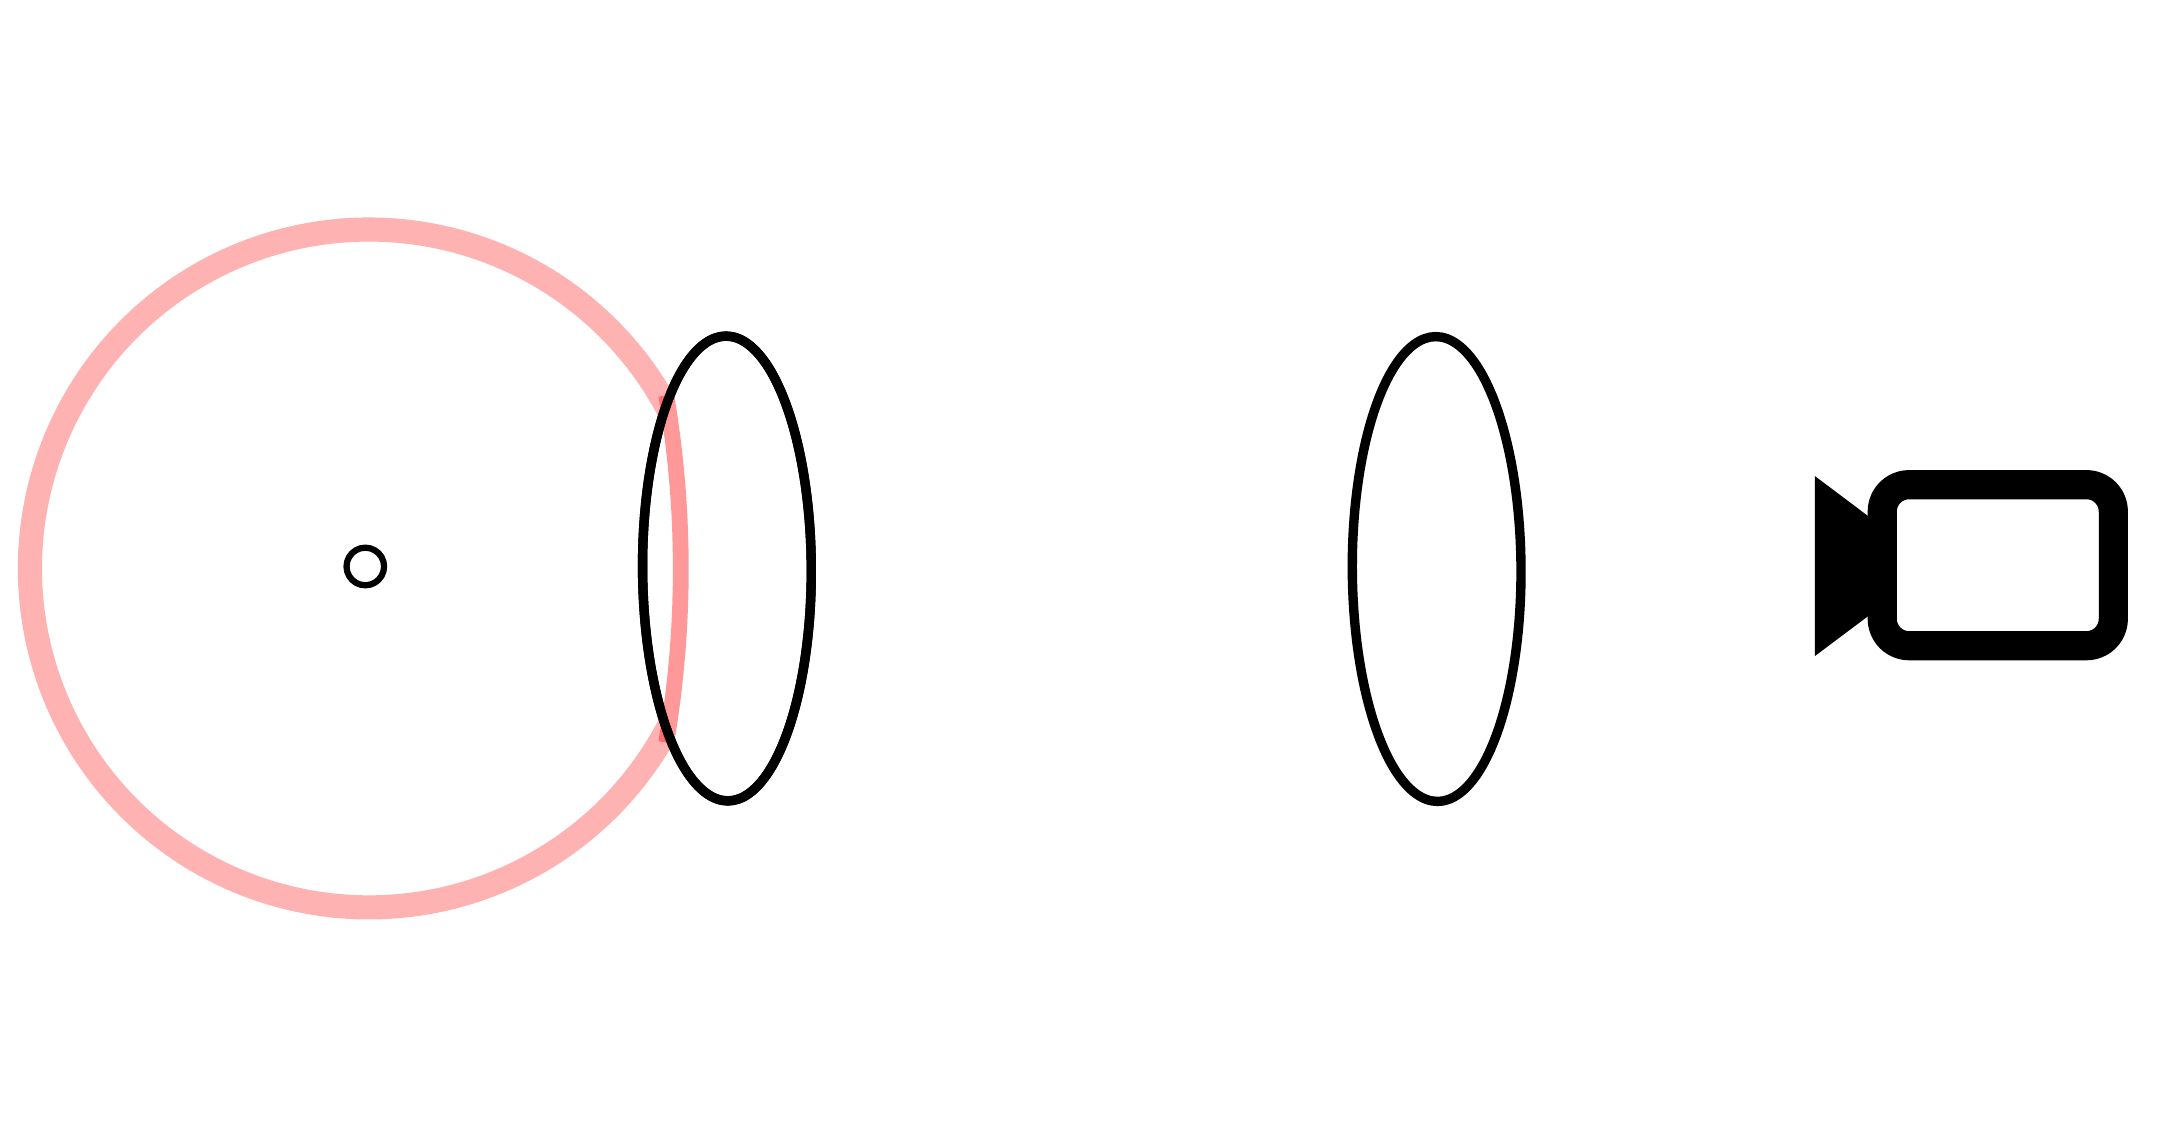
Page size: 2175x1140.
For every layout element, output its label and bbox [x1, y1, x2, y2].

text_box [648, 341, 806, 796]
text_box [1814, 476, 1875, 657]
text_box [1882, 484, 2114, 646]
text_box [17, 217, 669, 920]
text_box [1352, 336, 1522, 802]
